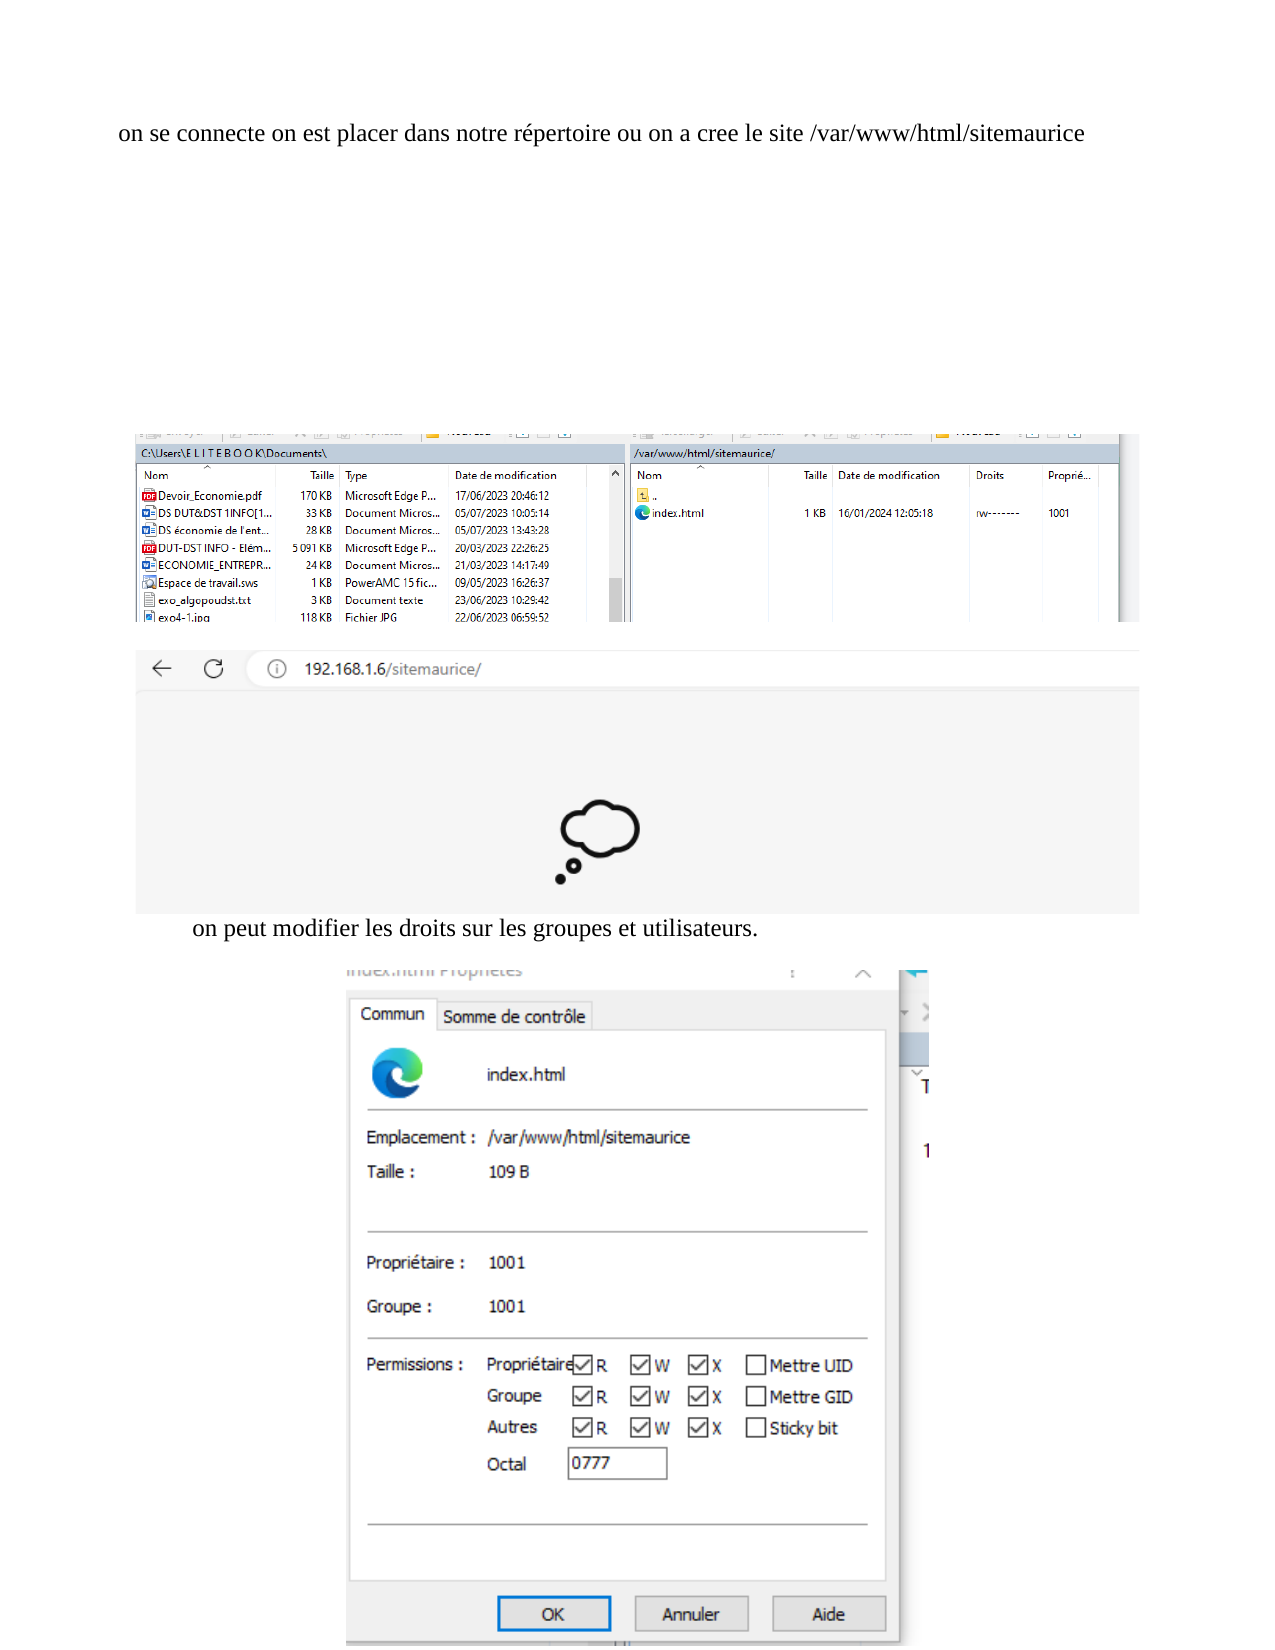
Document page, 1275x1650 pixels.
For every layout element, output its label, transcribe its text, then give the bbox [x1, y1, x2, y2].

picture [346, 970, 929, 1646]
picture [135, 650, 1140, 914]
picture [135, 434, 1140, 622]
text on se connecte on est placer dans notre répertoire ou on a cree le site /var/www/html/sitemaurice [118, 118, 1157, 147]
text on peut modifier les droits sur les groupes et utilisateurs. [118, 914, 1157, 942]
